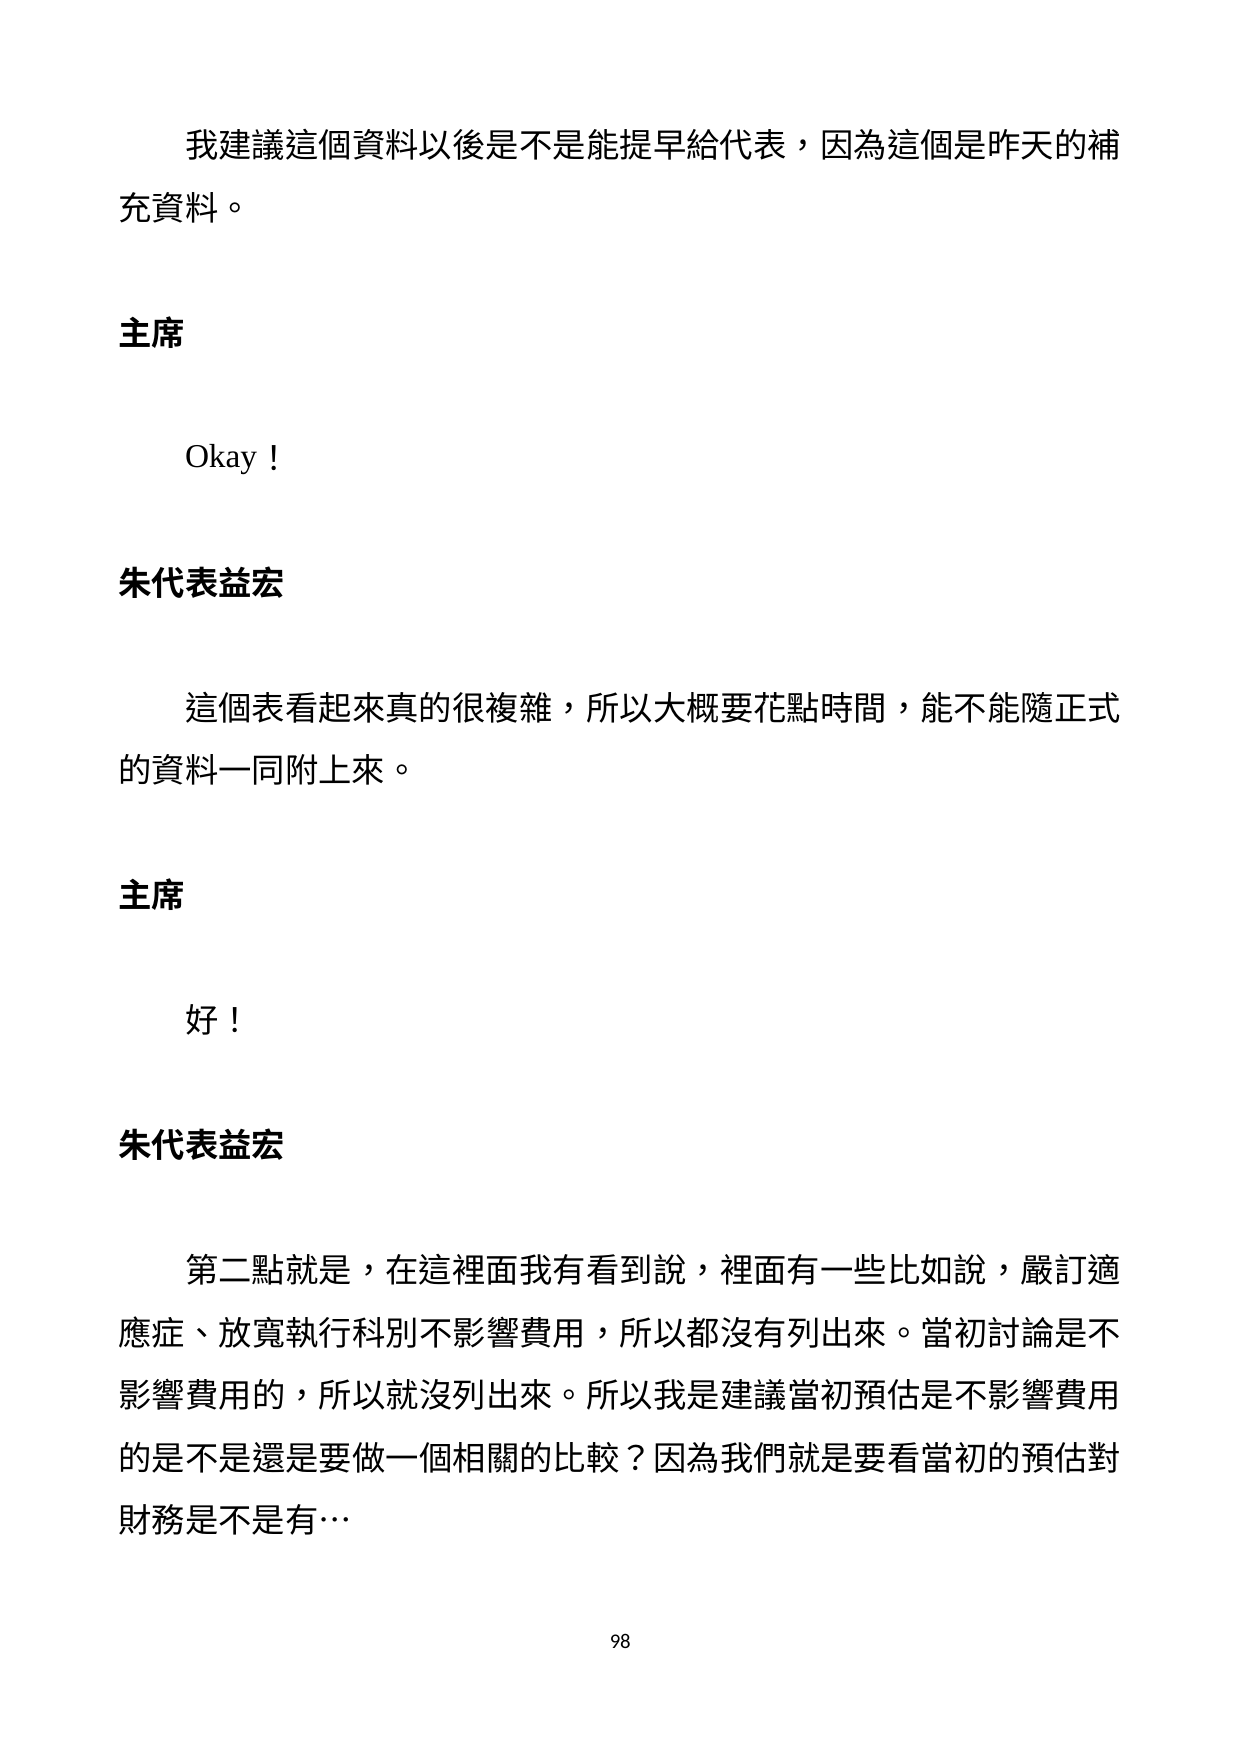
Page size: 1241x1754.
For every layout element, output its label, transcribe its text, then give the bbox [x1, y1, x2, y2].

text 主席 [118, 289, 1122, 352]
text 這個表看起來真的很複雜，所以大概要花點時間，能不能隨正式的資料一同附上來。 [118, 664, 1122, 789]
text Okay！ [118, 414, 1122, 477]
text 主席 [118, 852, 1122, 914]
text 朱代表益宏 [118, 539, 1122, 602]
text 好！ [118, 977, 1122, 1039]
text 我建議這個資料以後是不是能提早給代表，因為這個是昨天的補充資料。 [118, 102, 1122, 227]
text 朱代表益宏 [118, 1102, 1122, 1164]
text 第二點就是，在這裡面我有看到說，裡面有一些比如說，嚴訂適應症、放寬執行科別不影響費用，所以都沒有列出來。當初討論是不影響費用的，所以就沒列出來。所以我是建議當初預估是不影響費用的是不是還是要做一個相關的比較？因為我們就是要看當初的預估對財務是不是有… [118, 1227, 1122, 1539]
